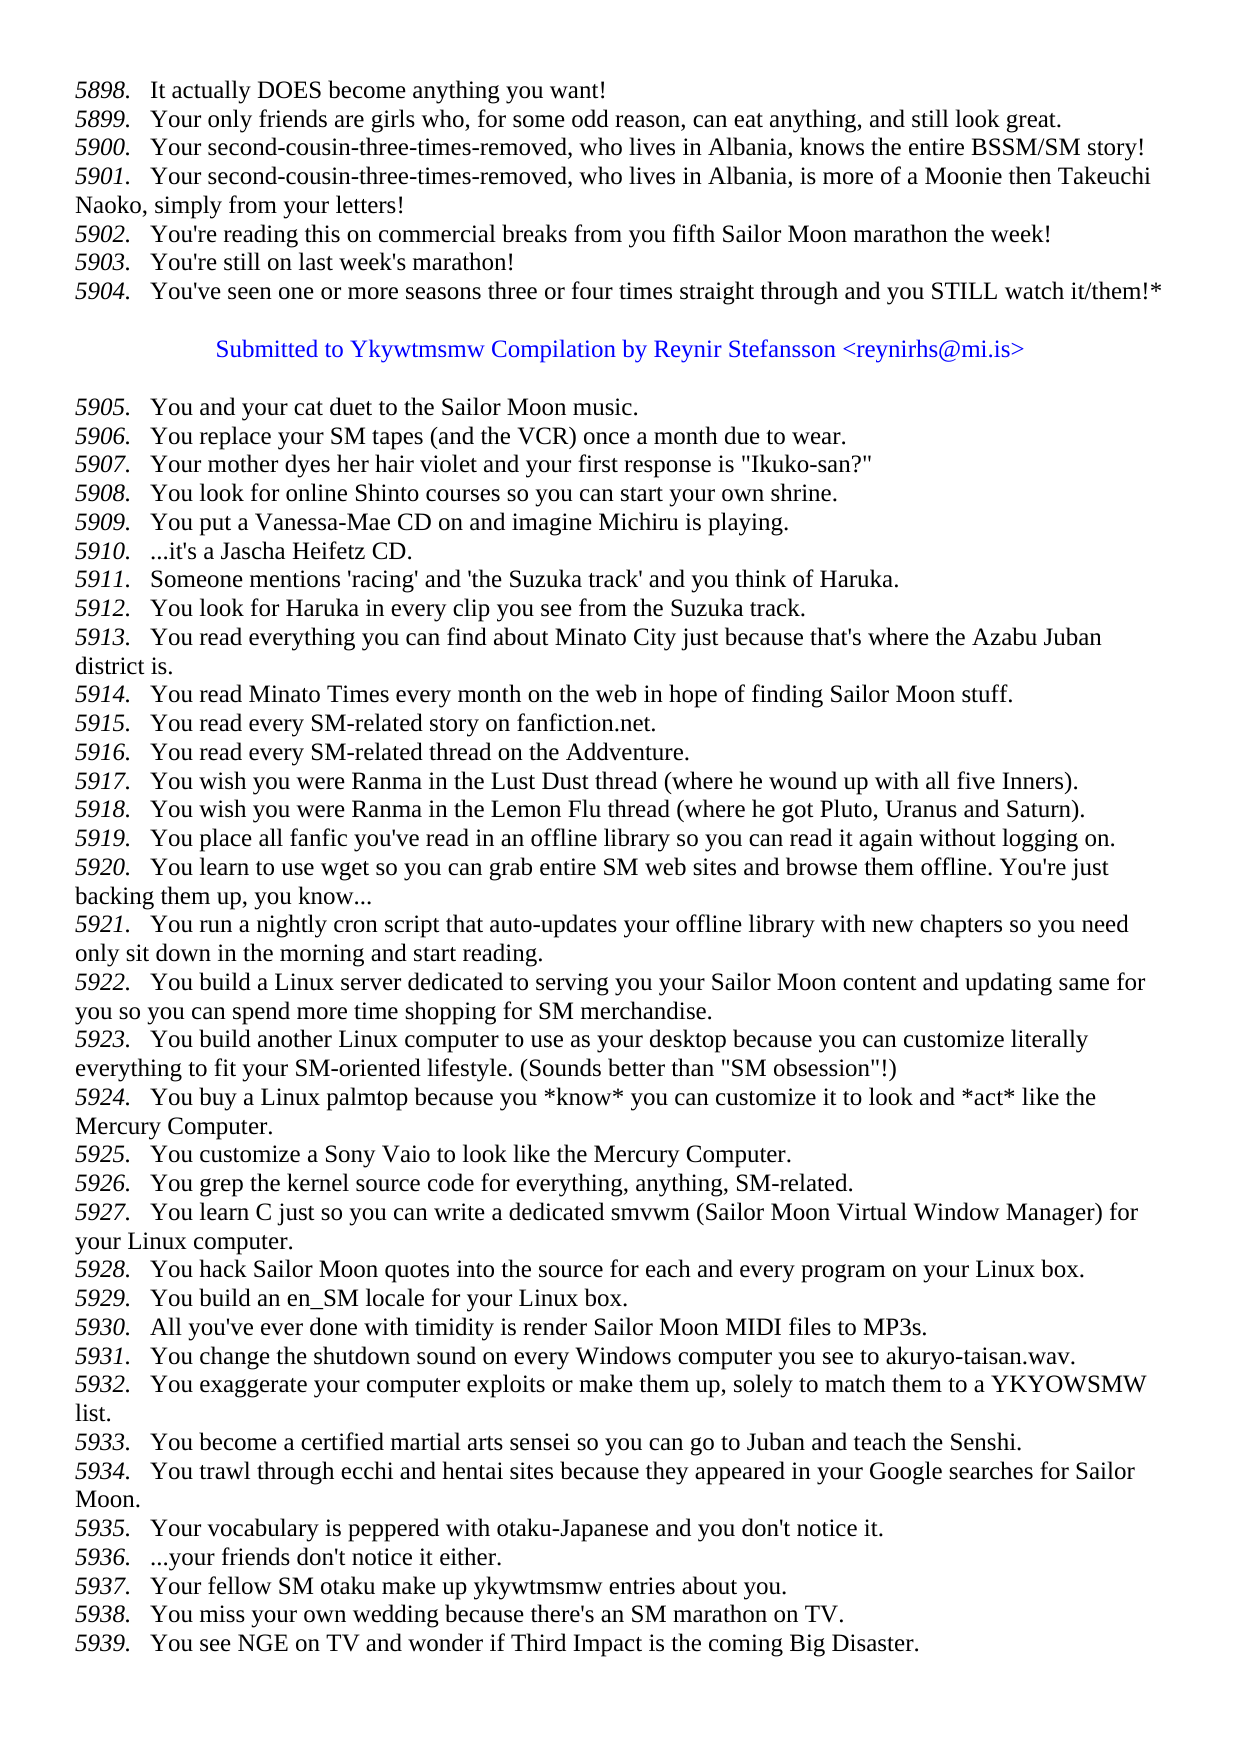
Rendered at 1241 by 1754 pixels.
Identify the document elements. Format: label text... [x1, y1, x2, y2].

list You read Minato Times every month on the web in hope of finding Sailor Moon stuff. [75, 679, 1165, 708]
list You exaggerate your computer exploits or make them up, solely to match them to a YKYOWSMW list. [75, 1369, 1165, 1427]
list You wish you were Ranma in the Lust Dust thread (where he wound up with all five Inners). [75, 766, 1165, 794]
list You're reading this on commercial breaks from you fifth Sailor Moon marathon the week! [75, 219, 1165, 247]
list You read every SM-related story on fanfiction.net. [75, 708, 1165, 737]
list You're still on last week's marathon! [75, 247, 1165, 276]
list Your only friends are girls who, for some odd reason, can eat anything, and still look great. [75, 104, 1165, 132]
list You buy a Linux palmtop because you *know* you can customize it to look and *act* like the Mercury Computer. [75, 1082, 1165, 1139]
list You build an en_SM locale for your Linux box. [75, 1283, 1165, 1312]
list You run a nightly cron script that auto-updates your offline library with new chapters so you need only sit down in the morning and start reading. [75, 909, 1165, 967]
list You've seen one or more seasons three or four times straight through and you STILL watch it/them!* [75, 276, 1165, 305]
list You learn to use wget so you can grab entire SM web sites and browse them offline. You're just backing them up, you know... [75, 852, 1165, 909]
list Your fellow SM otaku make up ykywtmsmw entries about you. [75, 1571, 1165, 1599]
text Submitted to Ykywtmsmw Compilation by Reynir Stefansson <reynirhs@mi.is> [75, 334, 1165, 363]
list You replace your SM tapes (and the VCR) once a month due to wear. [75, 421, 1165, 449]
list You look for online Shinto courses so you can start your own shrine. [75, 478, 1165, 507]
list Someone mentions 'racing' and 'the Suzuka track' and you think of Haruka. [75, 564, 1165, 593]
list It actually DOES become anything you want! [75, 75, 1165, 104]
list You learn C just so you can write a dedicated smvwm (Sailor Moon Virtual Window Manager) for your Linux computer. [75, 1197, 1165, 1254]
list All you've ever done with timidity is render Sailor Moon MIDI files to MP3s. [75, 1312, 1165, 1341]
list You trawl through ecchi and hentai sites because they appeared in your Google searches for Sailor Moon. [75, 1456, 1165, 1513]
list You grep the kernel source code for everything, anything, SM-related. [75, 1168, 1165, 1197]
list You read everything you can find about Minato City just because that's where the Azabu Juban district is. [75, 622, 1165, 679]
list Your second-cousin-three-times-removed, who lives in Albania, knows the entire BSSM/SM story! [75, 132, 1165, 161]
list Your vocabulary is peppered with otaku-Japanese and you don't notice it. [75, 1513, 1165, 1542]
list You look for Haruka in every clip you see from the Suzuka track. [75, 593, 1165, 622]
list You miss your own wedding because there's an SM marathon on TV. [75, 1599, 1165, 1628]
list You become a certified martial arts sensei so you can go to Juban and teach the Senshi. [75, 1427, 1165, 1456]
list You see NGE on TV and wonder if Third Impact is the coming Big Disaster. [75, 1628, 1165, 1657]
list Your second-cousin-three-times-removed, who lives in Albania, is more of a Moonie then Takeuchi Naoko, simply from your letters! [75, 161, 1165, 219]
list You wish you were Ranma in the Lemon Flu thread (where he got Pluto, Uranus and Saturn). [75, 794, 1165, 823]
list You customize a Sony Vaio to look like the Mercury Computer. [75, 1139, 1165, 1168]
list You read every SM-related thread on the Addventure. [75, 737, 1165, 766]
list You build another Linux computer to use as your desktop because you can customize literally everything to fit your SM-oriented lifestyle. (Sounds better than "SM obsession"!) [75, 1024, 1165, 1082]
list You place all fanfic you've read in an offline library so you can read it again without logging on. [75, 823, 1165, 852]
list You and your cat duet to the Sailor Moon music. [75, 392, 1165, 421]
list ...your friends don't notice it either. [75, 1542, 1165, 1571]
list Your mother dyes her hair violet and your first response is "Ikuko-san?" [75, 449, 1165, 478]
list You put a Vanessa-Mae CD on and imagine Michiru is playing. [75, 507, 1165, 536]
list ...it's a Jascha Heifetz CD. [75, 536, 1165, 564]
list You build a Linux server dedicated to serving you your Sailor Moon content and updating same for you so you can spend more time shopping for SM merchandise. [75, 967, 1165, 1024]
list You change the shutdown sound on every Windows computer you see to akuryo-taisan.wav. [75, 1341, 1165, 1369]
list You hack Sailor Moon quotes into the source for each and every program on your Linux box. [75, 1254, 1165, 1283]
